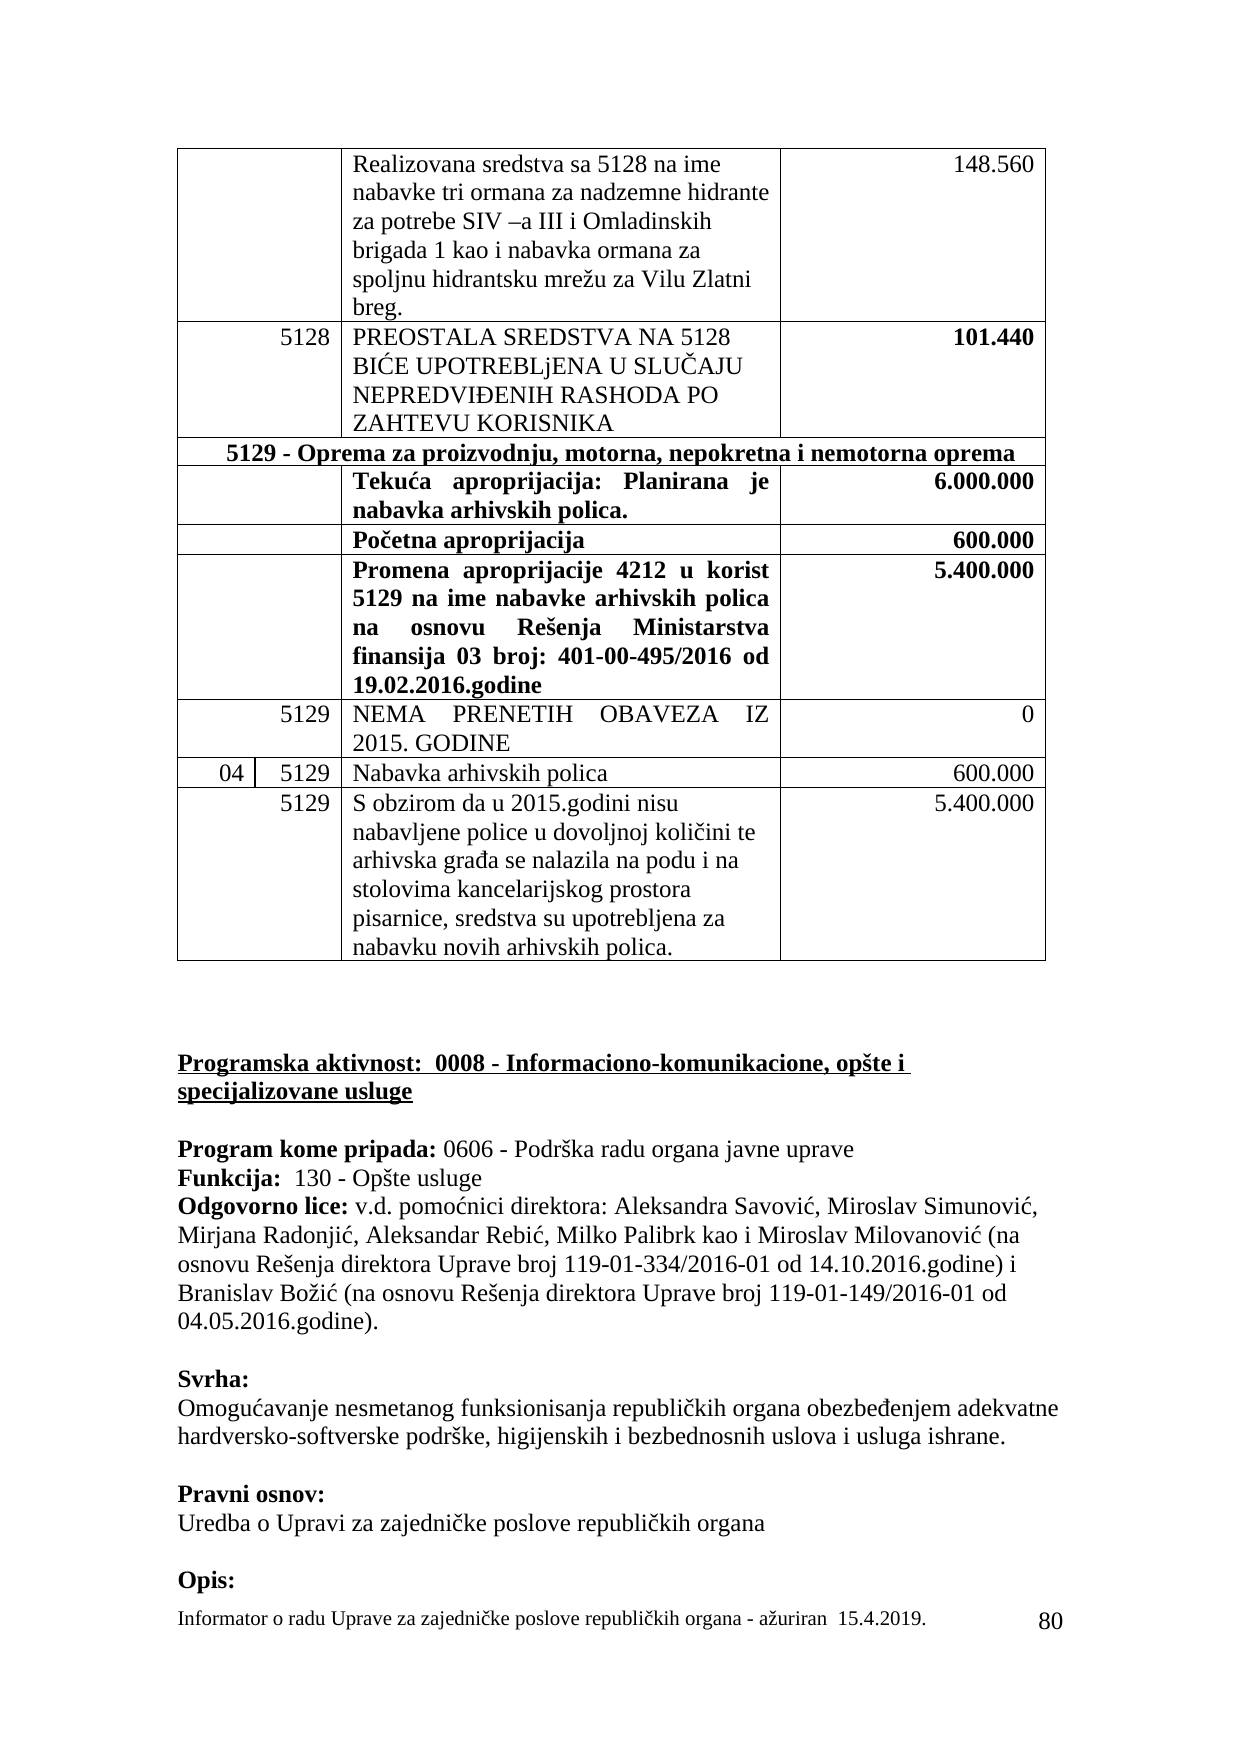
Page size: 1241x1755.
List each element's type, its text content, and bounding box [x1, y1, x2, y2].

table_cell PREOSTALA SREDSTVA NA 5128 BIĆE UPOTREBLjENA U SLUČAJU NEPREDVIĐENIH RASHODA PO ZAHTEVU KORISNIKA [342, 322, 780, 437]
table_cell [178, 466, 341, 524]
text Program kome pripada: 0606 - Podrška radu organa javne uprave Funkcija: 130 - Opšte usluge Odgovorno lice: v.d. pomoćnici direktora: Aleksandra Savović, Miroslav Simunović, Mirjana Radonjić, Aleksandar Rebić, Milko Palibrk kao i Miroslav Milovanović (na osnovu Rešenja direktora Uprave broj 119-01-334/2016-01 od 14.10.2016.godine) i Branislav Božić (na osnovu Rešenja direktora Uprave broj 119-01-149/2016-01 od 04.05.2016.godine). [177, 1105, 1063, 1335]
table_cell 101.440 [781, 322, 1045, 437]
table_cell 5129 [178, 700, 341, 757]
table_cell 5.400.000 [781, 555, 1045, 698]
text Programska aktivnost: 0008 - Informaciono-komunikacione, opšte i specijalizovane usluge [177, 1048, 1063, 1105]
text Svrha: Omogućavanje nesmetanog funksionisanja republičkih organa obezbeđenjem adekvatne hardversko-softverske podrške, higijenskih i bezbednosnih uslova i usluga ishrane. [177, 1335, 1063, 1450]
table_cell S obzirom da u 2015.godini nisu nabavlјene police u dovolјnoj količini te arhivska građa se nalazila na podu i na stolovima kancelarijskog prostora pisarnice, sredstva su upotreblјena za nabavku novih arhivskih polica. [342, 788, 780, 960]
table_cell 148.560 [781, 149, 1045, 321]
table_cell Nabavka arhivskih polica [342, 758, 780, 787]
table_cell 600.000 [781, 525, 1045, 554]
table_cell NEMA PRENETIH OBAVEZA IZ 2015. GODINE [342, 700, 780, 757]
table_cell Tekuća aproprijacija: Planirana je nabavka arhivskih polica. [342, 466, 780, 524]
table_cell 5129 [256, 758, 341, 787]
table_cell [178, 555, 341, 698]
table_cell 0 [781, 700, 1045, 757]
table_cell 5129 [178, 788, 341, 960]
text Opis: [177, 1565, 1063, 1594]
table_cell 04 [178, 758, 254, 787]
table_cell 6.000.000 [781, 466, 1045, 524]
table_cell 600.000 [781, 758, 1045, 787]
table_cell Realizovana sredstva sa 5128 na ime nabavke tri ormana za nadzemne hidrante za potrebe SIV –a III i Omladinskih brigada 1 kao i nabavka ormana za spolјnu hidrantsku mrežu za Vilu Zlatni breg. [342, 149, 780, 321]
table_cell [178, 149, 341, 321]
text Pravni osnov: Uredba o Upravi za zajedničke poslove republičkih organa [177, 1450, 1063, 1536]
table_cell Promena aproprijacije 4212 u korist 5129 na ime nabavke arhivskih polica na osnovu Rešenja Ministarstva finansija 03 broj: 401-00-495/2016 od 19.02.2016.godine [342, 555, 780, 698]
table_cell 5128 [178, 322, 341, 437]
table_cell [178, 525, 341, 554]
table_cell 5.400.000 [781, 788, 1045, 960]
table_cell Početna aproprijacija [342, 525, 780, 554]
table_cell 5129 - Oprema za proizvodnju, motorna, nepokretna i nemotorna oprema [178, 438, 1045, 465]
